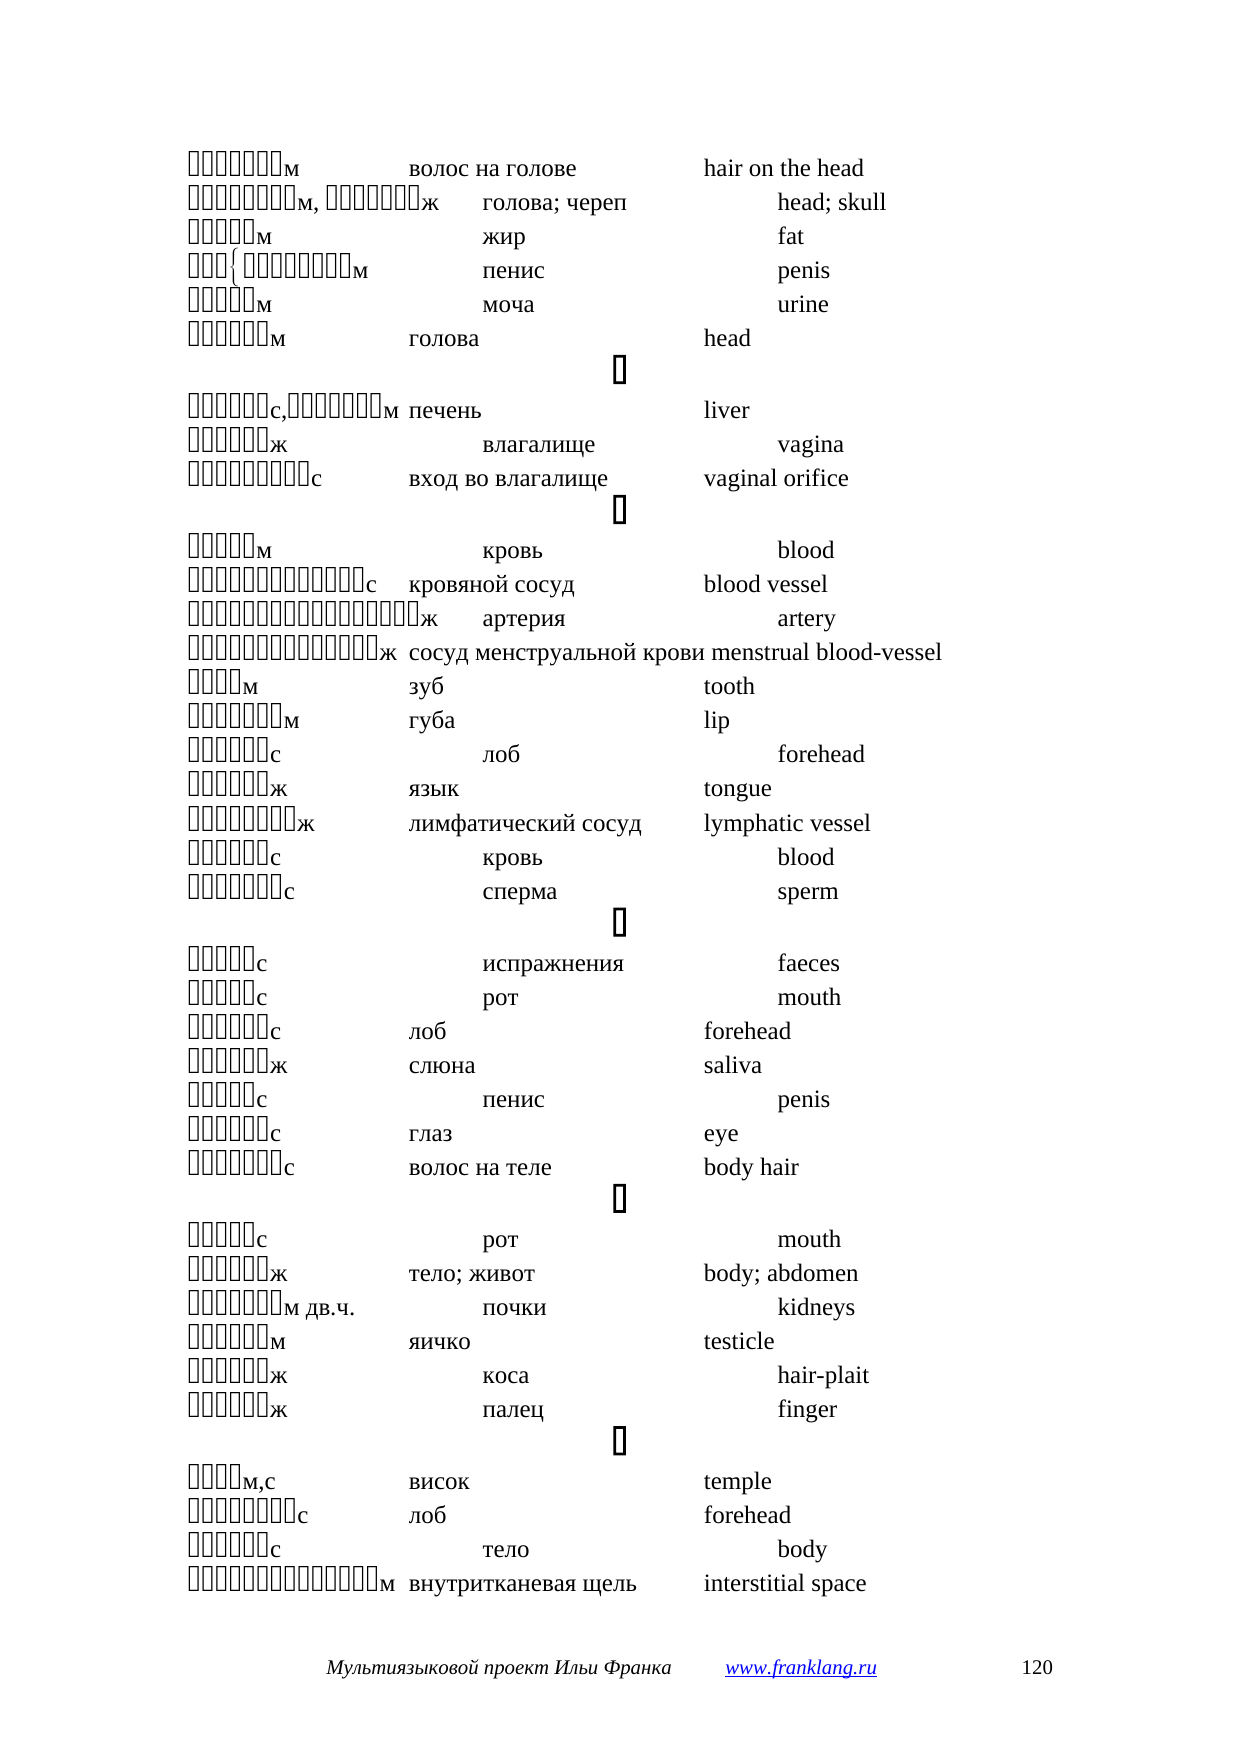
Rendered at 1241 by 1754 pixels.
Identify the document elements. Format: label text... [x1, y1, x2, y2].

text с вход во влагалище vaginal orifice [187, 460, 1053, 494]
text с испражнения faeces [187, 945, 1053, 979]
text ж влагалище vagina [187, 426, 1053, 460]
text с сперма sperm [187, 873, 1053, 907]
text ж сосуд менструальной крови menstrual blood-vessel [187, 634, 1053, 669]
text с рот mouth [187, 1221, 1053, 1255]
text ж артерия artery [187, 601, 1053, 634]
text ж язык tongue [187, 771, 1053, 805]
text м жир fat [187, 218, 1053, 252]
text ж лимфатический сосуд lymphatic vessel [187, 805, 1053, 839]
text с кровь blood [187, 839, 1053, 873]
text с волос на теле body hair [187, 1149, 1053, 1183]
text c,м печень liver [187, 392, 1053, 426]
text м яичко testicle [187, 1323, 1053, 1358]
text с кровяной сосуд blood vessel [187, 566, 1053, 601]
text м голова head [187, 320, 1053, 354]
text м волос на голове hair on the head [187, 150, 1053, 184]
text  [187, 1426, 1053, 1464]
text с рот mouth [187, 979, 1053, 1013]
text c лоб forehead [187, 1013, 1053, 1047]
text с глаз eye [187, 1115, 1053, 1149]
text м моча urine [187, 286, 1053, 320]
text м кровь blood [187, 532, 1053, 566]
text м дв.ч. почки kidneys [187, 1289, 1053, 1323]
text  [187, 494, 1053, 532]
text м губа lip [187, 703, 1053, 737]
text ж тело; живот body; abdomen [187, 1255, 1053, 1289]
text  [187, 1183, 1053, 1221]
text ж палец finger [187, 1392, 1053, 1426]
text  [187, 907, 1053, 945]
text м, ж голова; череп head; skull [187, 184, 1053, 218]
text ж коса hair-plait [187, 1358, 1053, 1392]
text с тело body [187, 1532, 1053, 1566]
text м зуб tooth [187, 669, 1053, 703]
text с пенис penis [187, 1081, 1053, 1115]
text м,с висок temple [187, 1464, 1053, 1498]
text  [187, 354, 1053, 392]
text ж слюна saliva [187, 1047, 1053, 1081]
text с лоб forehead [187, 737, 1053, 771]
text с лоб forehead [187, 1498, 1053, 1532]
text м внутритканевая щель interstitial space [187, 1566, 1053, 1600]
text {м пенис penis [187, 252, 1053, 286]
